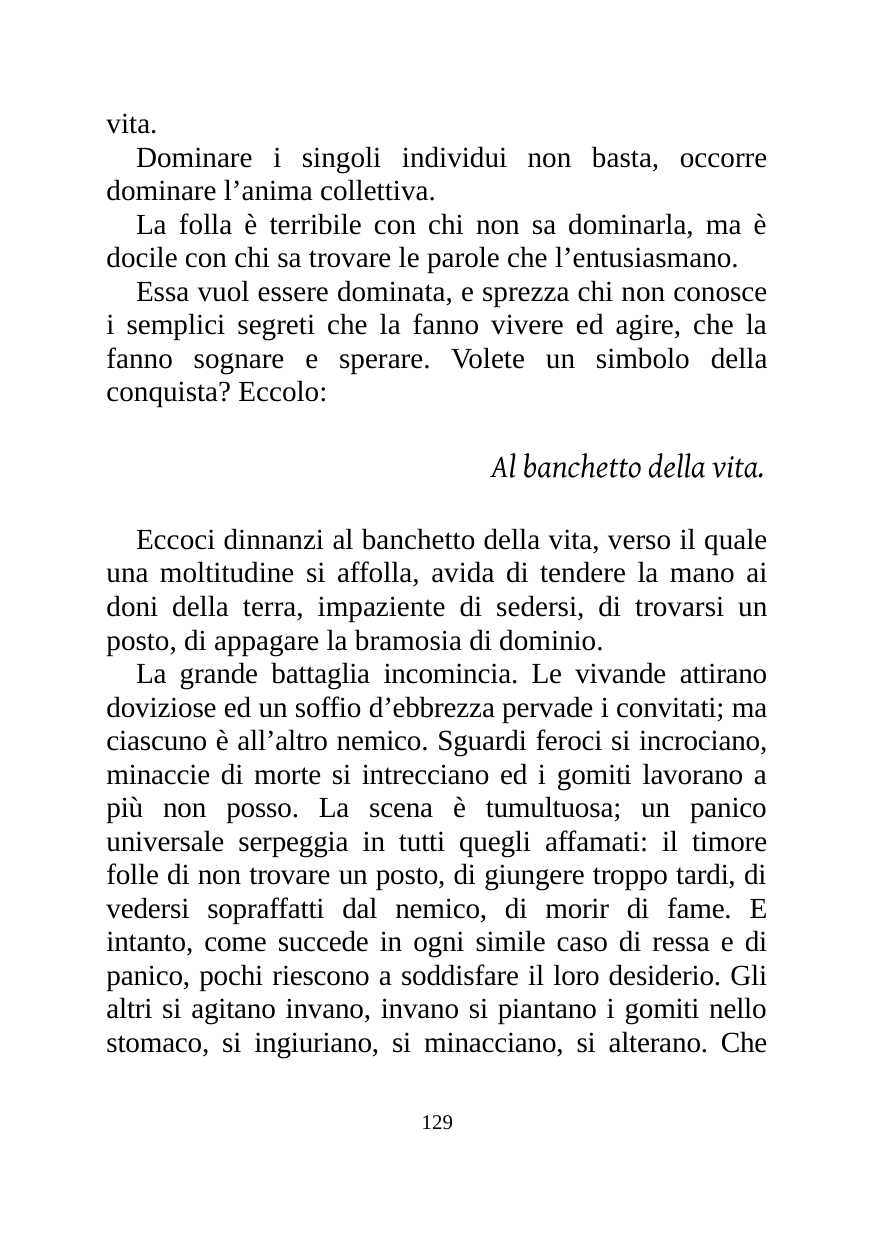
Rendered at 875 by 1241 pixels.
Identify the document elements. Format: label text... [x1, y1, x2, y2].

text Dominare i singoli individui non basta, occorre dominare l’anima collettiva. [106, 140, 768, 207]
text vita. [106, 106, 768, 140]
text La folla è terribile con chi non sa dominarla, ma è docile con chi sa trovare le parole che l’entusiasmano. [106, 207, 768, 274]
subtitle Al banchetto della vita. [106, 449, 768, 487]
text La grande battaglia incomincia. Le vivande attirano doviziose ed un soffio d’ebbrezza pervade i convitati; ma ciascuno è all’altro nemico. Sguardi feroci si incrociano, minaccie di morte si intrecciano ed i gomiti lavorano a più non posso. La scena è tumultuosa; un panico universale serpeggia in tutti quegli affamati: il timore folle di non trovare un posto, di giungere troppo tardi, di vedersi sopraffatti dal nemico, di morir di fame. E intanto, come succede in ogni simile caso di ressa e di panico, pochi riescono a soddisfare il loro desiderio. Gli altri si agitano invano, invano si piantano i gomiti nello stomaco, si ingiuriano, si minacciano, si alterano. Che [106, 656, 768, 1059]
text Eccoci dinnanzi al banchetto della vita, verso il quale una moltitudine si affolla, avida di tendere la mano ai doni della terra, impaziente di sedersi, di trovarsi un posto, di appagare la bramosia di dominio. [106, 522, 768, 656]
text Essa vuol essere dominata, e sprezza chi non conosce i semplici segreti che la fanno vivere ed agire, che la fanno sognare e sperare. Volete un simbolo della conquista? Eccolo: [106, 274, 768, 408]
